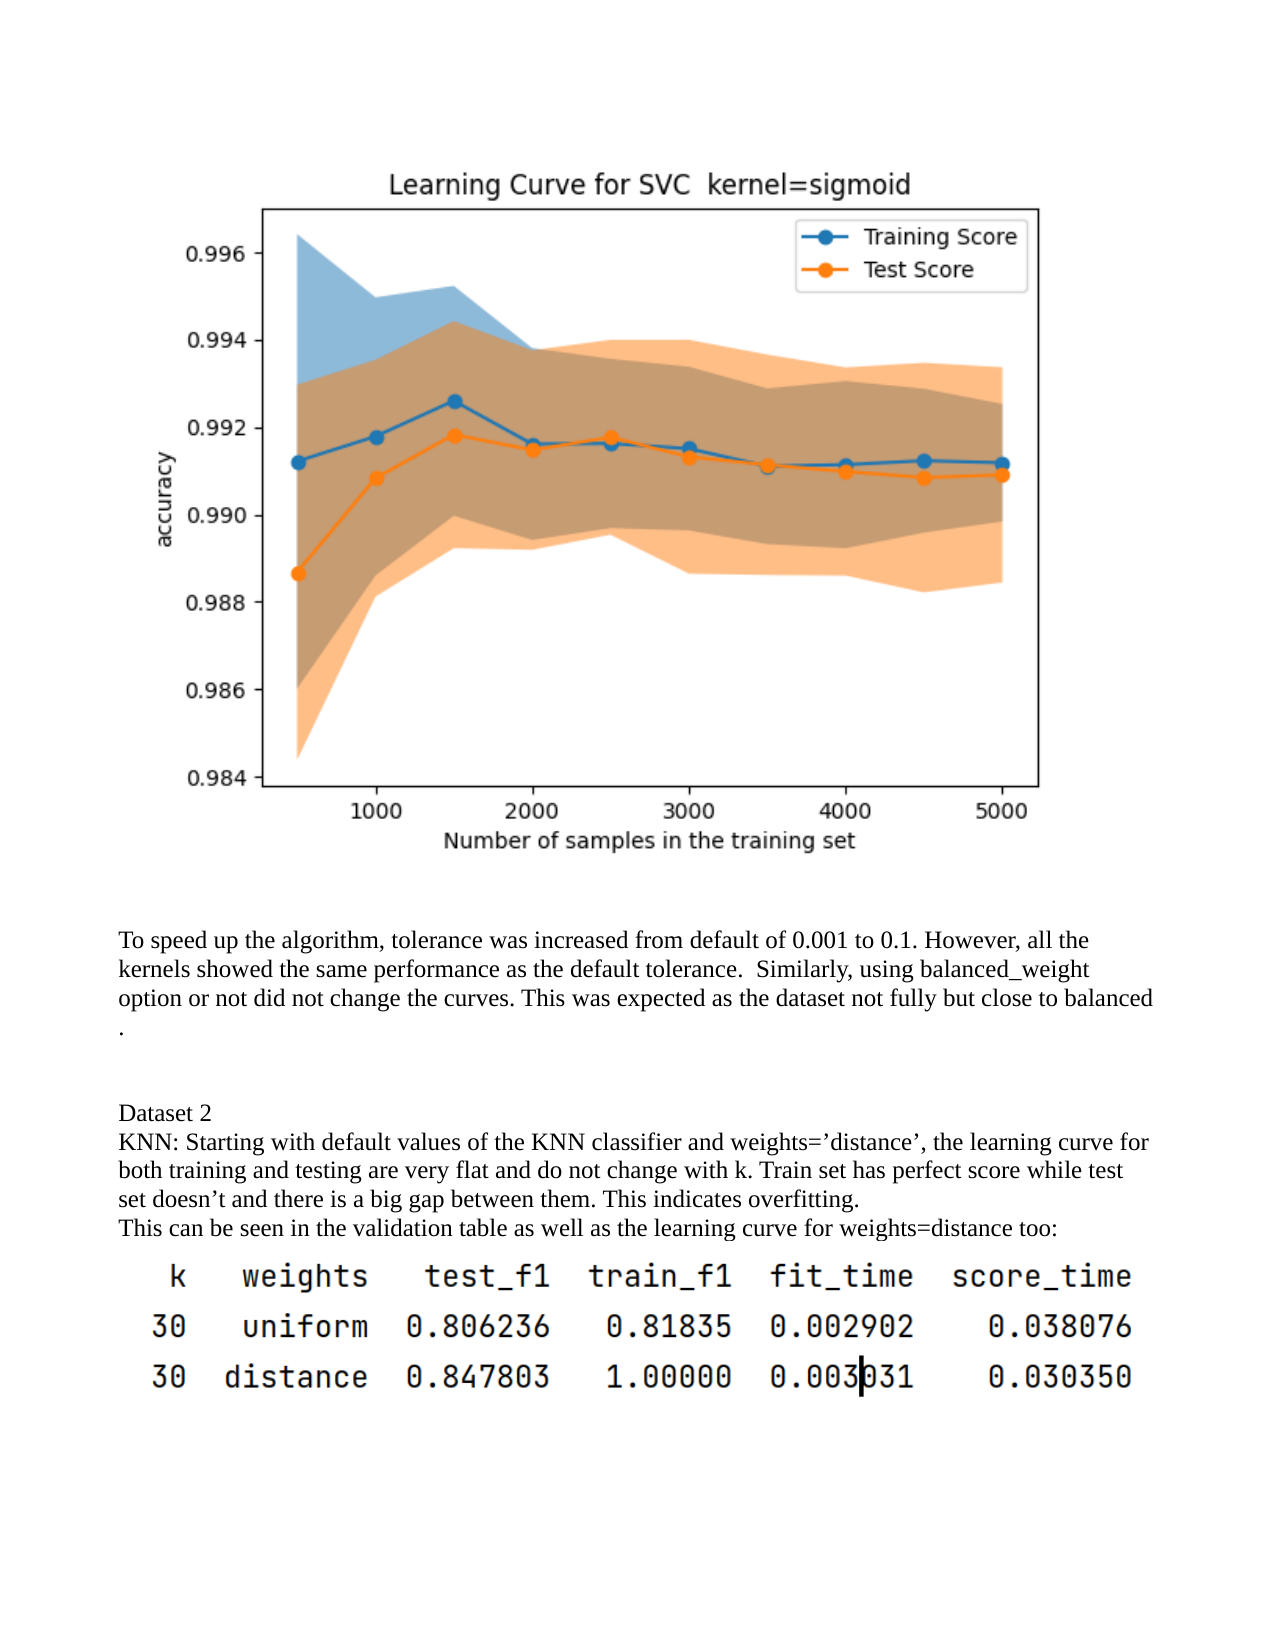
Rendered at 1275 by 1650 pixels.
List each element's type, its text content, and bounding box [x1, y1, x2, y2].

text KNN: Starting with default values of the KNN classifier and weights=’distance’, the learning curve for both training and testing are very flat and do not change with k. Train set has perfect score while test set doesn’t and there is a big gap between them. This indicates overfitting. [118, 1127, 1157, 1213]
text Dataset 2 [118, 1098, 1157, 1127]
picture [118, 1241, 1157, 1422]
text To speed up the algorithm, tolerance was increased from default of 0.001 to 0.1. However, all the kernels showed the same performance as the default tolerance. Similarly, using balanced_weight option or not did not change the curves. This was expected as the dataset not fully but close to balanced . [118, 926, 1157, 1041]
picture [137, 118, 1138, 869]
text This can be seen in the validation table as well as the learning curve for weights=distance too: [118, 1213, 1157, 1241]
